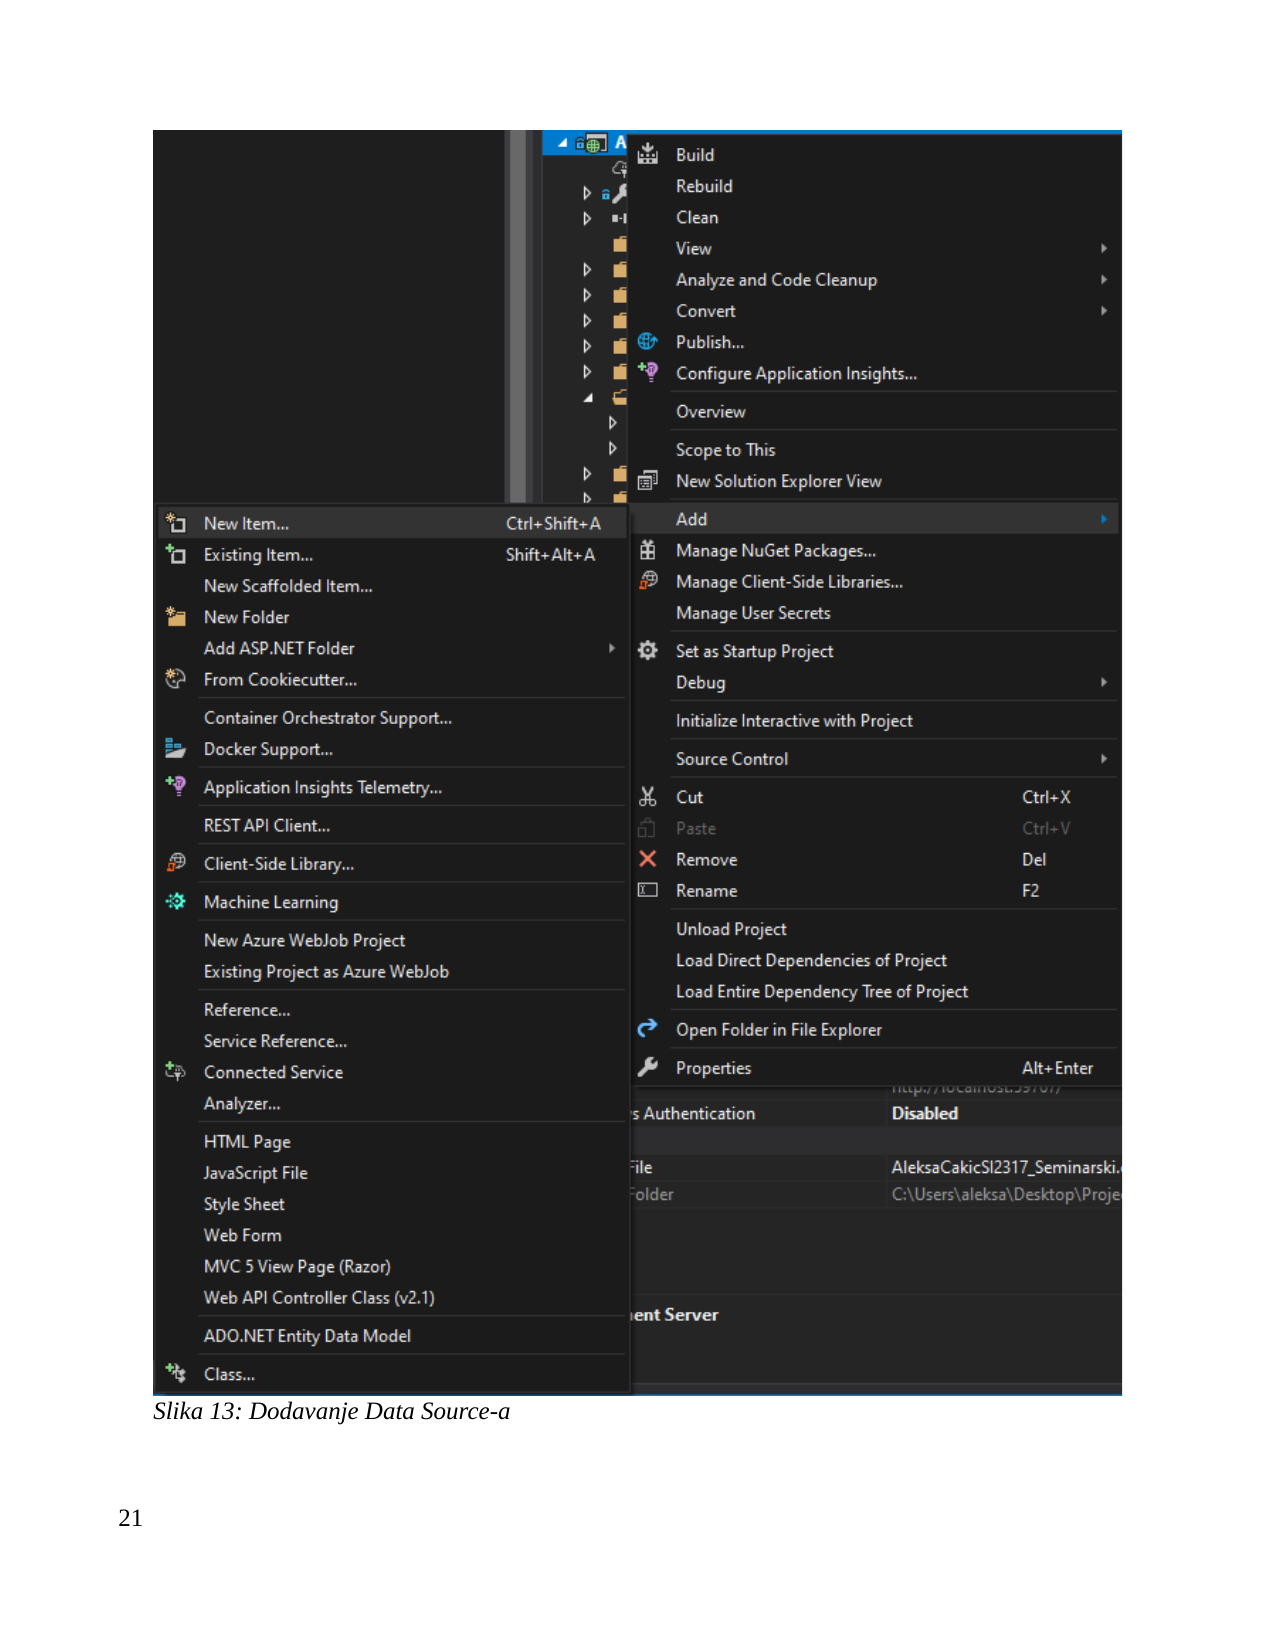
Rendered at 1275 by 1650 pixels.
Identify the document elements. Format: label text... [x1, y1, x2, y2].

picture [153, 130, 1123, 1396]
text Slika 13: Dodavanje Data Source-a [153, 1396, 1122, 1424]
